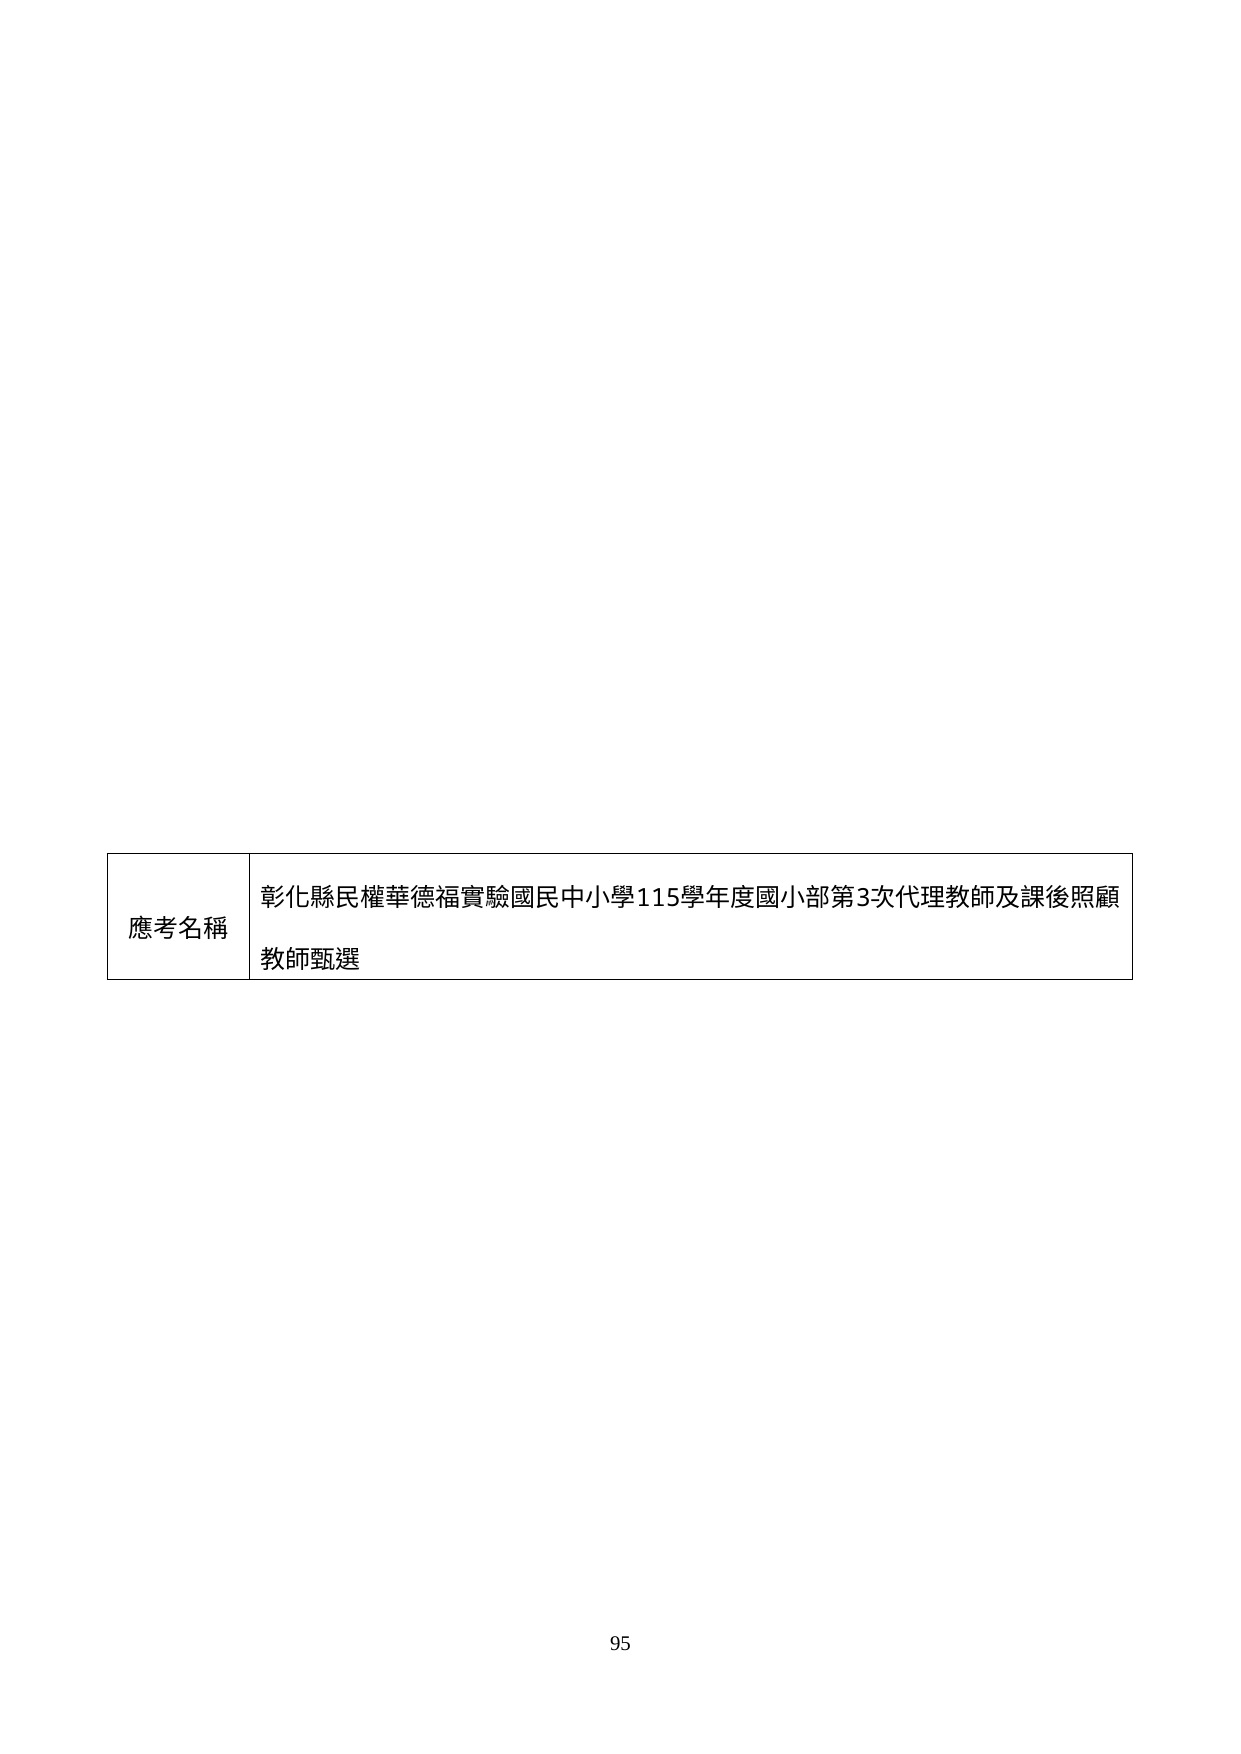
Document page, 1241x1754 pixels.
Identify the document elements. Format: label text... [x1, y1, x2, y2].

table_cell 彰化縣民權華德福實驗國民中小學115學年度國小部第3次代理教師及課後照顧教師甄選 [250, 854, 1132, 979]
table_cell 應考名稱 [108, 854, 249, 979]
